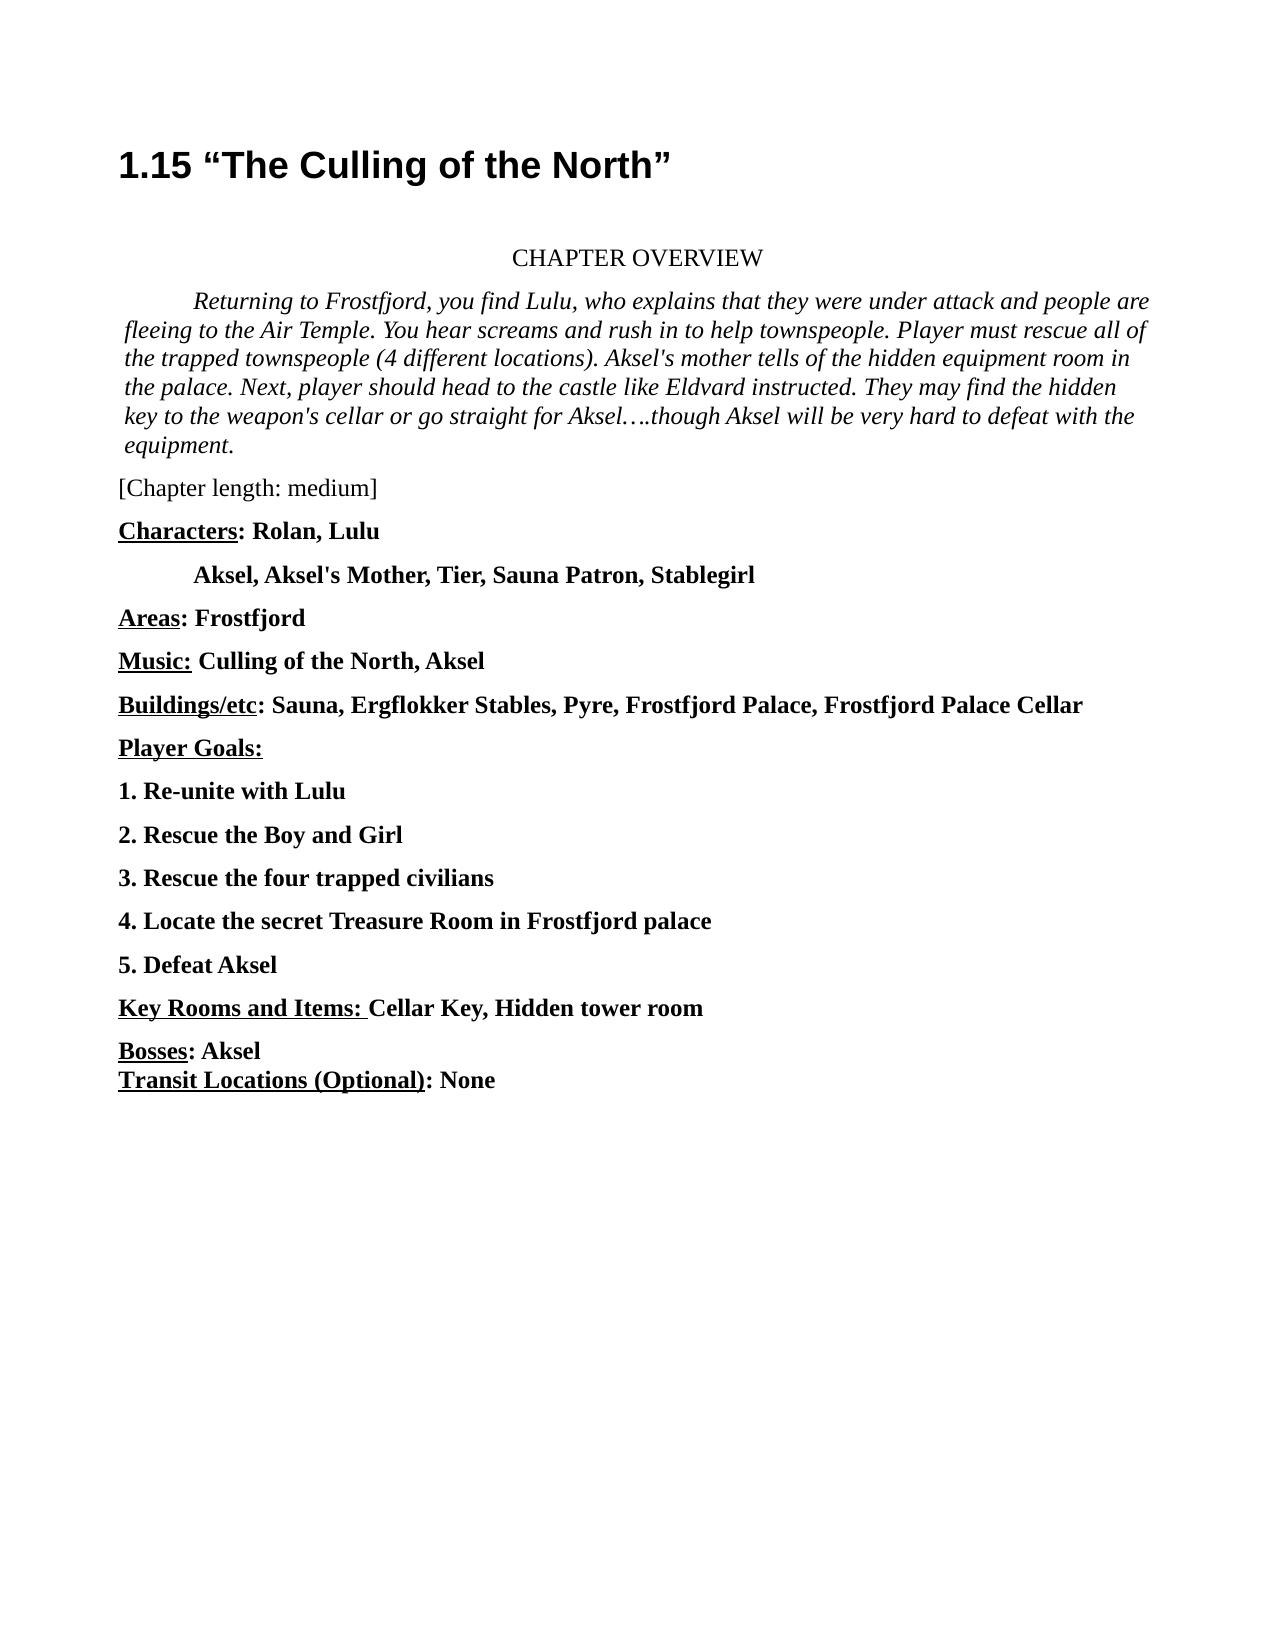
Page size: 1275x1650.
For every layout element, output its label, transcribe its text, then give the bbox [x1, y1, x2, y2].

text Bosses: Aksel [118, 1036, 1157, 1065]
text Aksel, Aksel's Mother, Tier, Sauna Patron, Stablegirl [118, 560, 1157, 588]
text 4. Locate the secret Treasure Room in Frostfjord palace [118, 906, 1157, 935]
text 3. Rescue the four trapped civilians [118, 863, 1157, 892]
text Areas: Frostfjord [118, 603, 1157, 632]
text 2. Rescue the Boy and Girl [118, 820, 1157, 848]
subtitle 1.15 “The Culling of the North” [118, 143, 1157, 187]
text Music: Culling of the North, Aksel [118, 646, 1157, 675]
text CHAPTER OVERVIEW [118, 243, 1157, 271]
text [Chapter length: medium] [118, 473, 1157, 502]
text 1. Re-unite with Lulu [118, 776, 1157, 805]
text Returning to Frostfjord, you find Lulu, who explains that they were under attack and people are fleeing to the Air Temple. You hear screams and rush in to help townspeople. Player must rescue all of the trapped townspeople (4 different locations). Aksel's mother tells of the hidden equipment room in the palace. Next, player should head to the castle like Eldvard instructed. They may find the hidden key to the weapon's cellar or go straight for Aksel….though Aksel will be very hard to defeat with the equipment. [124, 286, 1157, 458]
text Key Rooms and Items: Cellar Key, Hidden tower room [118, 993, 1157, 1022]
text Transit Locations (Optional): None [118, 1065, 1157, 1094]
text Characters: Rolan, Lulu [118, 516, 1157, 545]
text Buildings/etc: Sauna, Ergflokker Stables, Pyre, Frostfjord Palace, Frostfjord Palace Cellar [118, 690, 1157, 718]
text 5. Defeat Aksel [118, 950, 1157, 978]
text Player Goals: [118, 733, 1157, 762]
